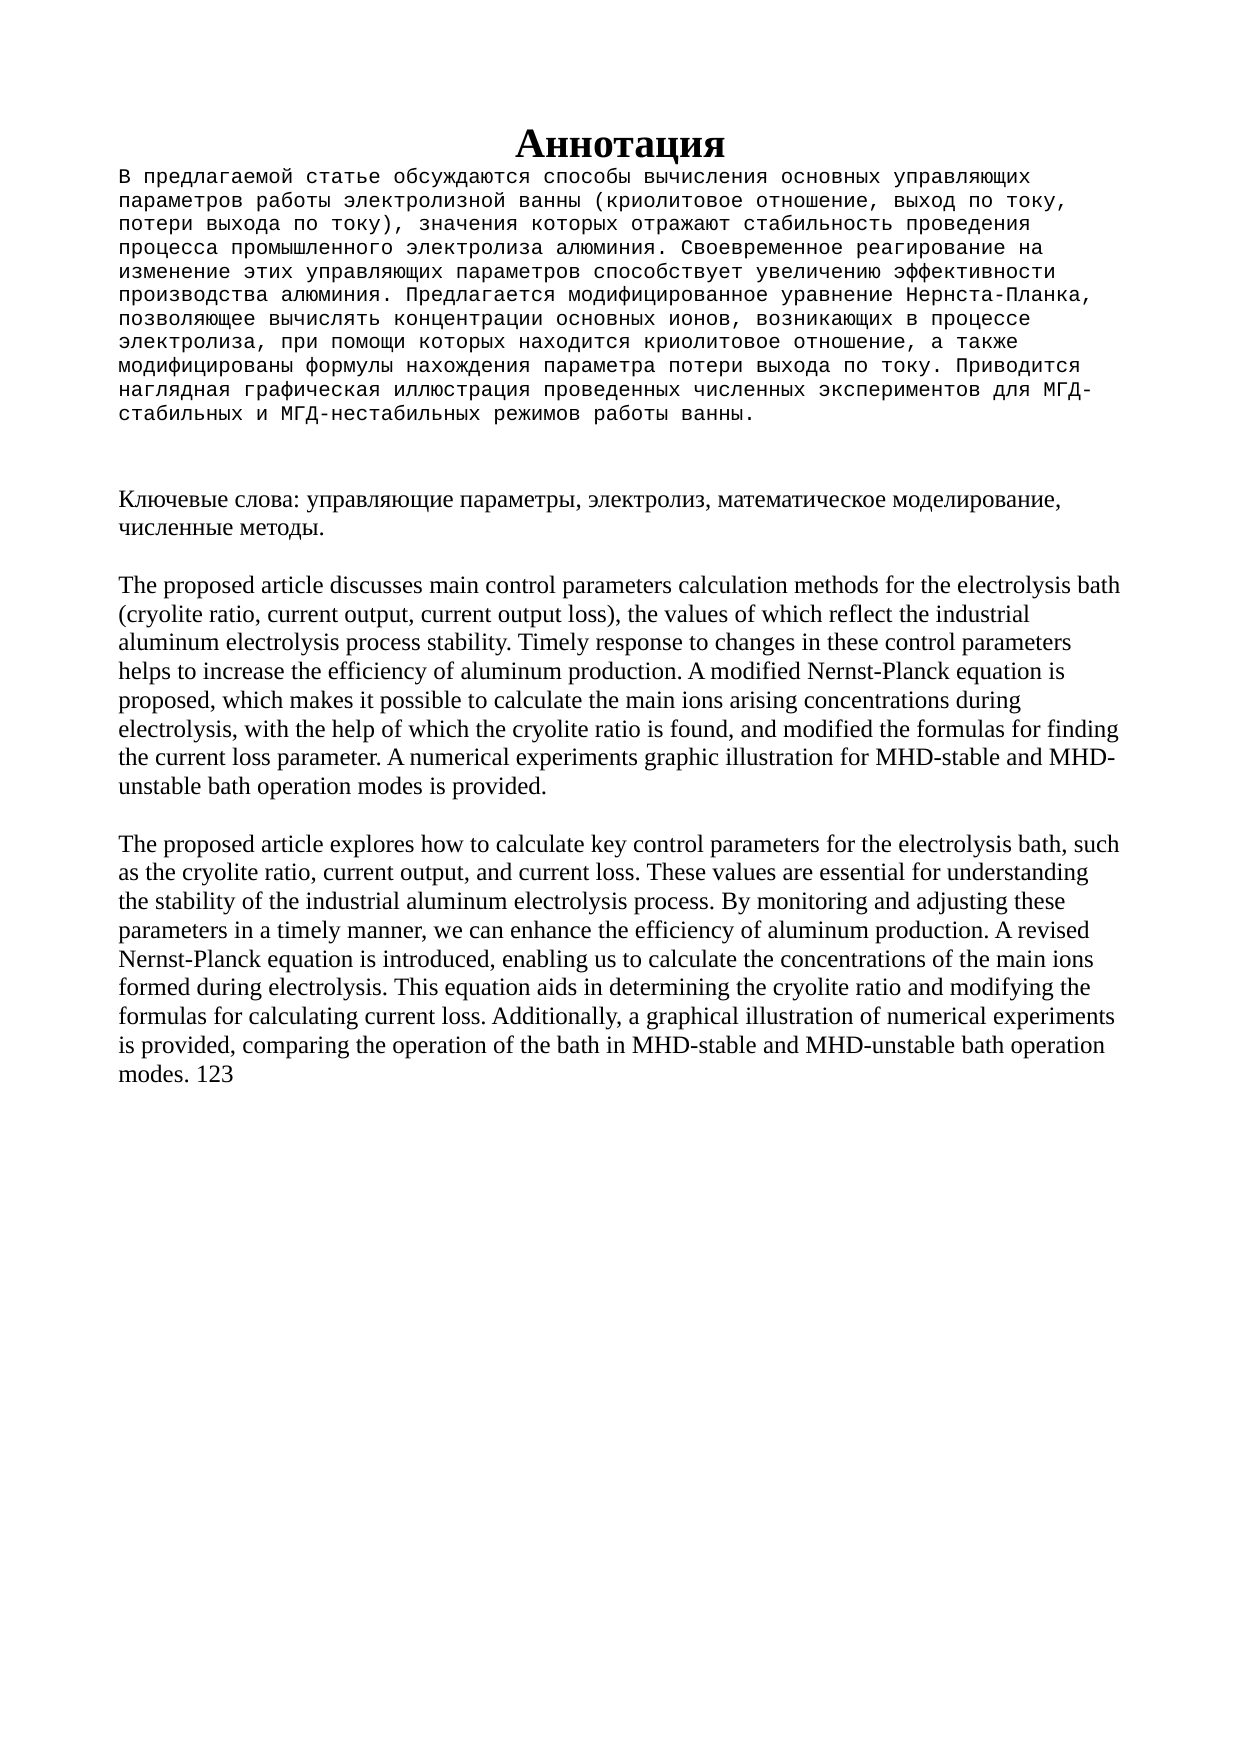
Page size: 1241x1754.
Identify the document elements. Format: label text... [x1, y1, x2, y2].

text В предлагаемой статье обсуждаются способы вычисления основных управляющих параметров работы электролизной ванны (криолитовое отношение, выход по току, потери выхода по току), значения которых отражают стабильность проведения процесса промышленного электролиза алюминия. Своевременное реагирование на изменение этих управляющих параметров способствует увеличению эффективности производства алюминия. Предлагается модифицированное уравнение Нернста-Планка, позволяющее вычислять концентрации основных ионов, возникающих в процессе электролиза, при помощи которых находится криолитовое отношение, а также модифицированы формулы нахождения параметра потери выхода по току. Приводится наглядная графическая иллюстрация проведенных численных экспериментов для МГД-стабильных и МГД-нестабильных режимов работы ванны. [118, 166, 1122, 426]
text Ключевые слова: управляющие параметры, электролиз, математическое моделирование, численные методы. [118, 484, 1122, 541]
text The proposed article explores how to calculate key control parameters for the electrolysis bath, such as the cryolite ratio, current output, and current loss. These values are essential for understanding the stability of the industrial aluminum electrolysis process. By monitoring and adjusting these parameters in a timely manner, we can enhance the efficiency of aluminum production. A revised Nernst-Planck equation is introduced, enabling us to calculate the concentrations of the main ions formed during electrolysis. This equation aids in determining the cryolite ratio and modifying the formulas for calculating current loss. Additionally, a graphical illustration of numerical experiments is provided, comparing the operation of the bath in MHD-stable and MHD-unstable bath operation modes. 123 [118, 829, 1122, 1087]
text Аннотация [118, 118, 1122, 166]
text The proposed article discusses main control parameters calculation methods for the electrolysis bath (cryolite ratio, current output, current output loss), the values of which reflect the industrial aluminum electrolysis process stability. Timely response to changes in these control parameters helps to increase the efficiency of aluminum production. A modified Nernst-Planck equation is proposed, which makes it possible to calculate the main ions arising concentrations during electrolysis, with the help of which the cryolite ratio is found, and modified the formulas for finding the current loss parameter. A numerical experiments graphic illustration for MHD-stable and MHD-unstable bath operation modes is provided. [118, 570, 1122, 800]
